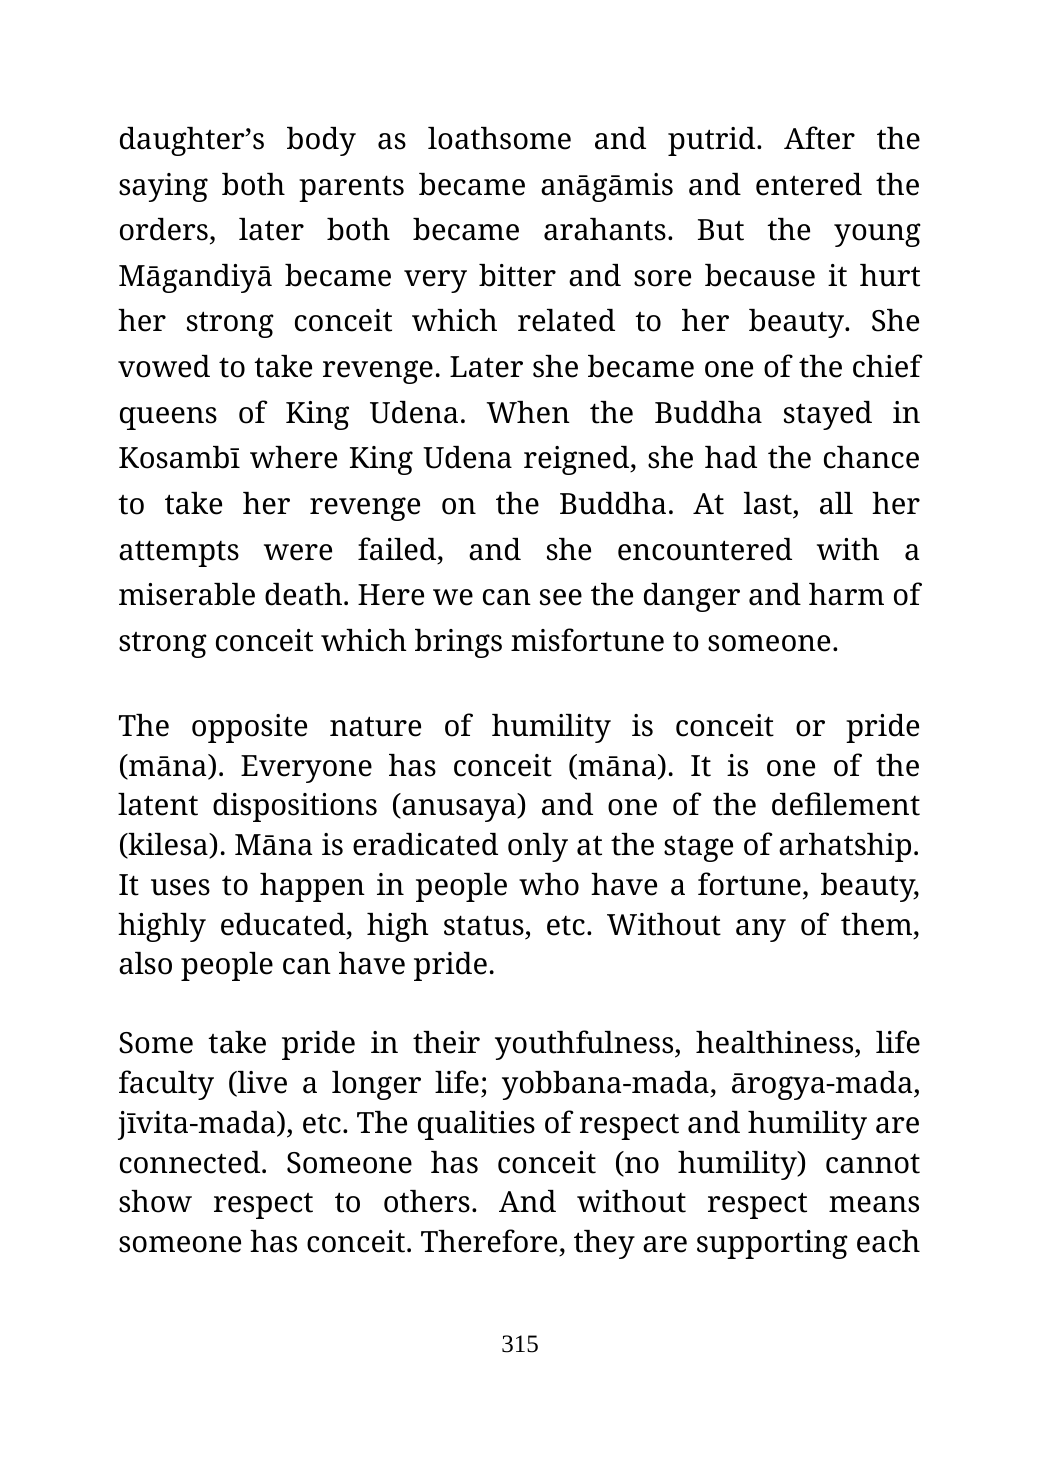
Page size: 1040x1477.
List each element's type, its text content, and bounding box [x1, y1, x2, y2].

text daughter’s body as loathsome and putrid. After the saying both parents became anāgāmis and entered the orders, later both became arahants. But the young Māgandiyā became very bitter and sore because it hurt her strong conceit which related to her beauty. She vowed to take revenge. Later she became one of the chief queens of King Udena. When the Buddha stayed in Kosambī where King Udena reigned, she had the chance to take her revenge on the Buddha. At last, all her attempts were failed, and she encountered with a miserable death. Here we can see the danger and harm of strong conceit which brings misfortune to someone. [118, 118, 922, 660]
text The opposite nature of humility is conceit or pride (māna). Everyone has conceit (māna). It is one of the latent dispositions (anusaya) and one of the defilement (kilesa). Māna is eradicated only at the stage of arhatship. It uses to happen in people who have a fortune, beauty, highly educated, high status, etc. Without any of them, also people can have pride. Some take pride in their youthfulness, healthiness, life faculty (live a longer life; yobbana-mada, ārogya-mada, jīvita-mada), etc. The qualities of respect and humility are connected. Someone has conceit (no humility) cannot show respect to others. And without respect means someone has conceit. Therefore, they are supporting each [118, 705, 922, 1261]
